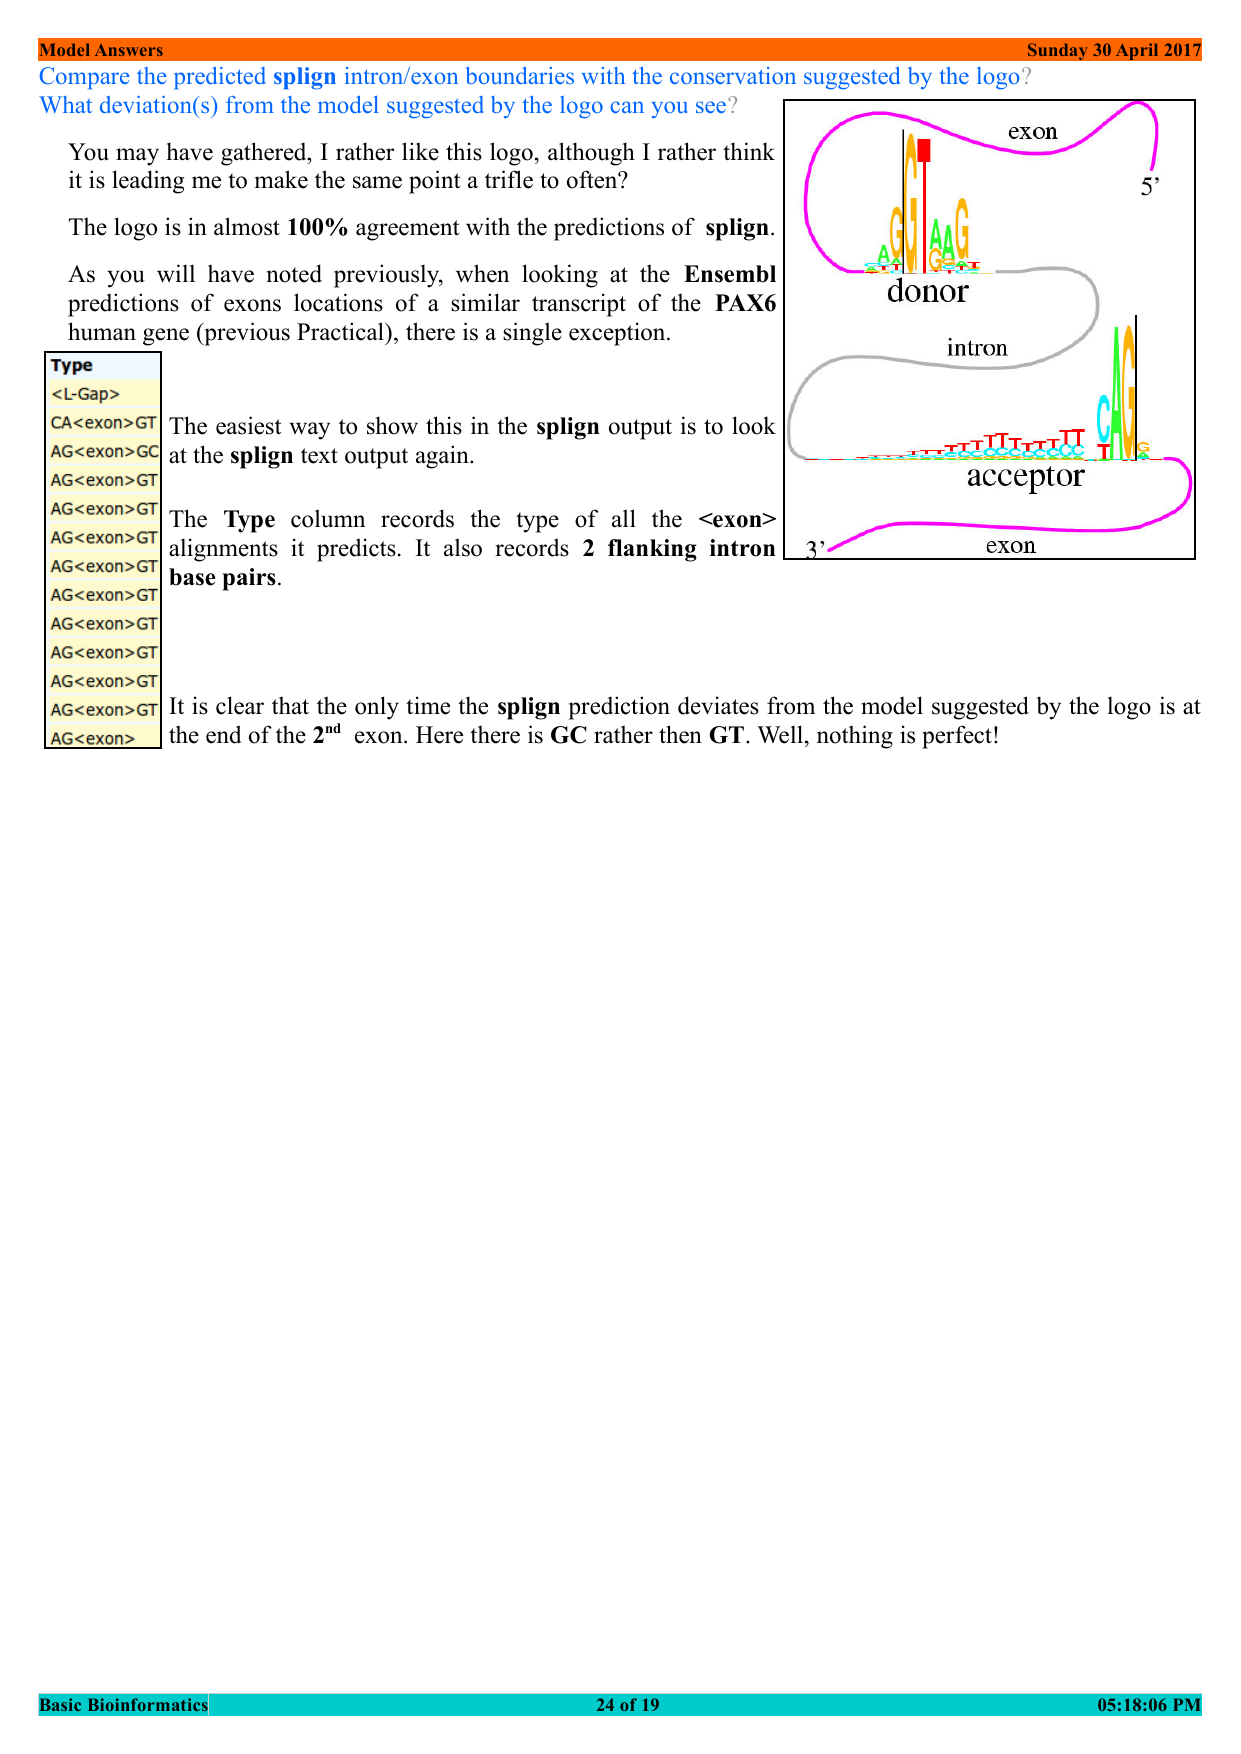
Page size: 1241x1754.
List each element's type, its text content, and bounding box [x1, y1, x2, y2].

text The easiest way to show this in the splign output is to look at the splign text output again. [162, 411, 782, 469]
text The logo is in almost 100% agreement with the predictions of splign. [68, 212, 782, 241]
text You may have gathered, I rather like this logo, although I rather think it is leading me to make the same point a trifle to often? [68, 136, 782, 194]
picture [46, 353, 160, 747]
text Compare the predicted splign intron/exon boundaries with the conservation suggested by the logo? [38, 61, 1202, 89]
text What deviation(s) from the model suggested by the logo can you see? [38, 89, 1202, 119]
text It is clear that the only time the splign prediction deviates from the model suggested by the logo is at the end of the 2nd exon. Here there is GC rather then GT. Well, nothing is perfect! [162, 691, 1202, 749]
text The Type column records the type of all the <exon> alignments it predicts. It also records 2 flanking intron base pairs. [162, 504, 1202, 591]
picture [785, 101, 1194, 558]
text As you will have noted previously, when looking at the Ensembl predictions of exons locations of a similar transcript of the PAX6 human gene (previous Practical), there is a single exception. [68, 259, 782, 346]
